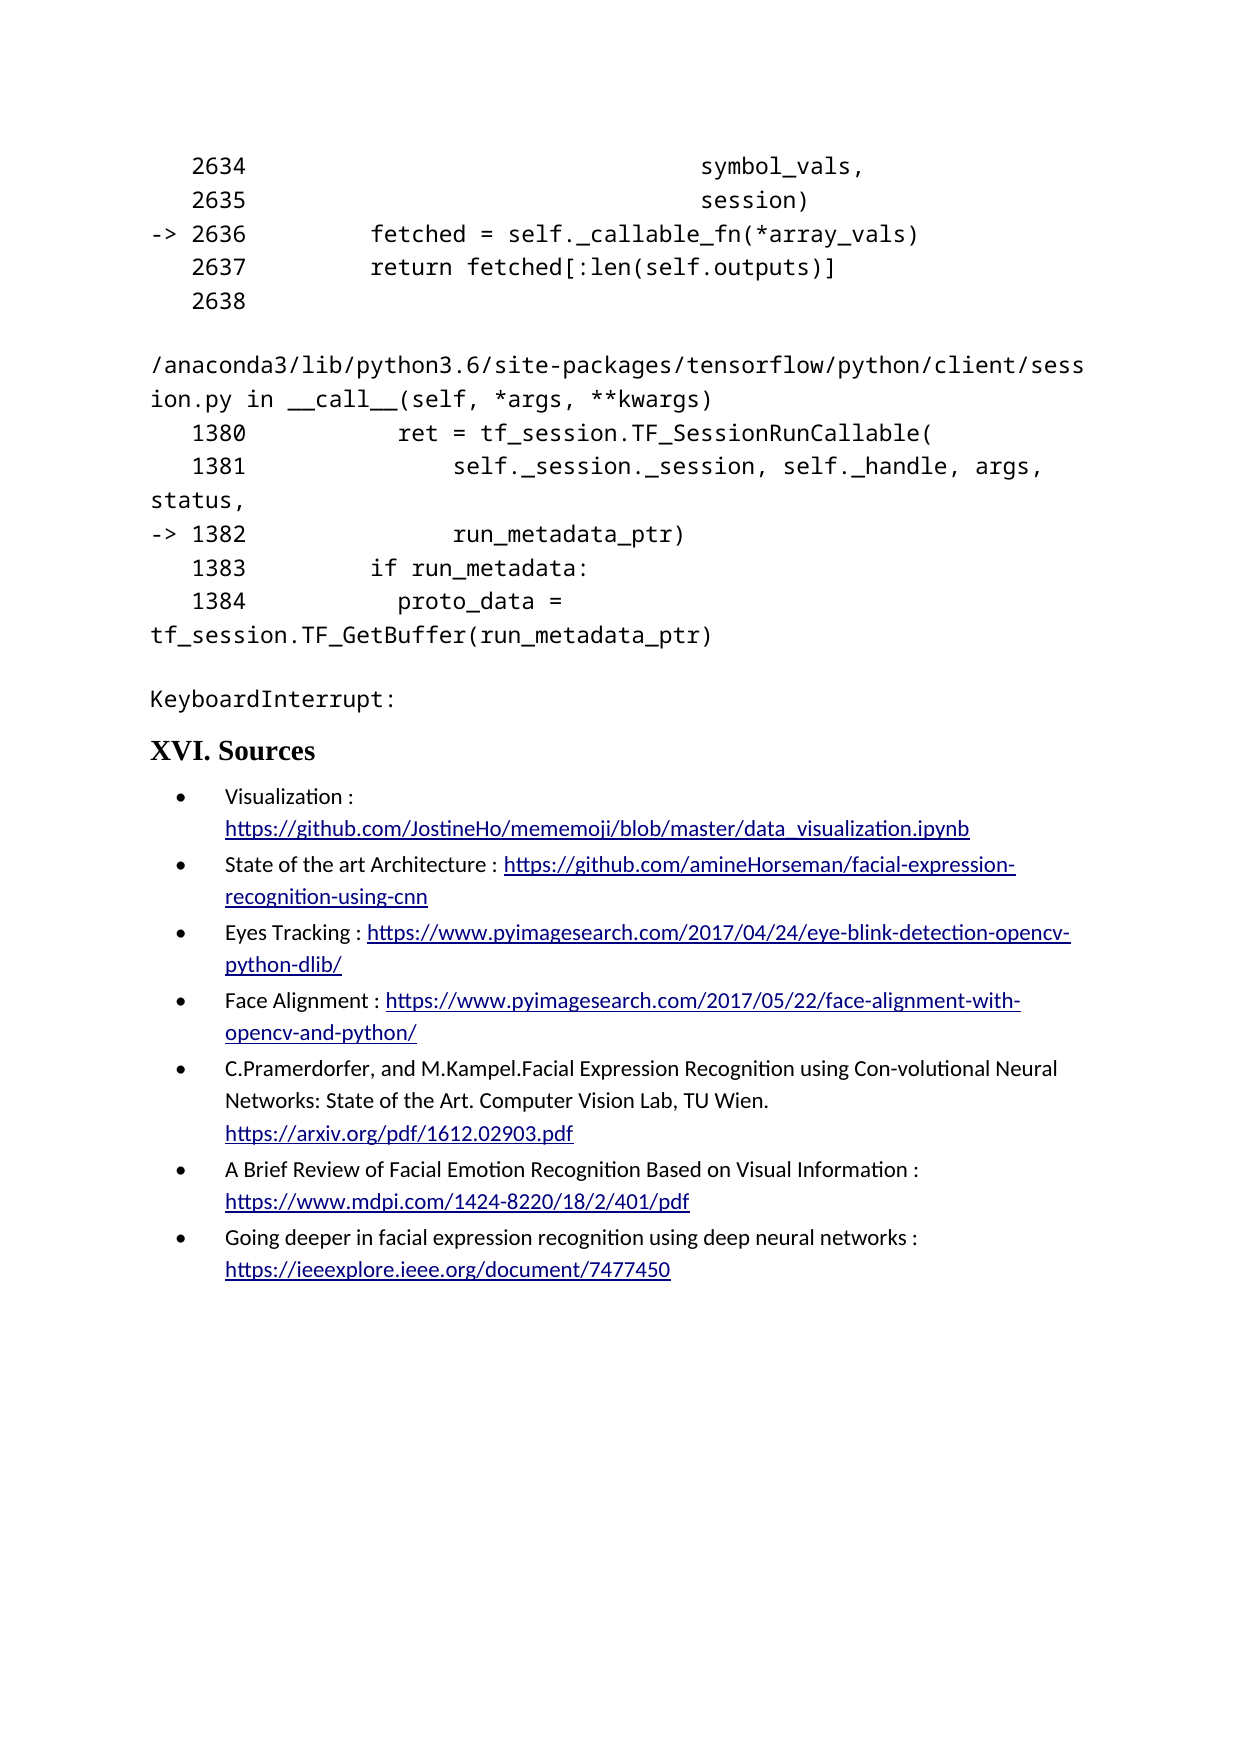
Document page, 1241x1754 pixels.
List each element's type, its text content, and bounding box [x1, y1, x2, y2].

subtitle XVI. Sources [150, 733, 1090, 767]
text 2634 symbol_vals, 2635 session) -> 2636 fetched = self._callable_fn(*array_vals) 2637 return fetched[:len(self.outputs)] 2638 /anaconda3/lib/python3.6/site-packages/tensorflow/python/client/session.py in __call__(self, *args, **kwargs) 1380 ret = tf_session.TF_SessionRunCallable( 1381 self._session._session, self._handle, args, status, -> 1382 run_metadata_ptr) 1383 if run_metadata: 1384 proto_data = tf_session.TF_GetBuffer(run_metadata_ptr) KeyboardInterrupt: [150, 150, 1090, 714]
list Face Alignment : https://www.pyimagesearch.com/2017/05/22/face-alignment-with-opencv-and-python/ [175, 986, 1090, 1047]
list C.Pramerdorfer, and M.Kampel.Facial Expression Recognition using Con-volutional Neural Networks: State of the Art. Computer Vision Lab, TU Wien. https://arxiv.org/pdf/1612.02903.pdf [175, 1054, 1090, 1147]
list Visualization : https://github.com/JostineHo/mememoji/blob/master/data_visualization.ipynb [175, 782, 1090, 842]
list Going deeper in facial expression recognition using deep neural networks : https://ieeexplore.ieee.org/document/7477450 [175, 1223, 1090, 1283]
list Eyes Tracking : https://www.pyimagesearch.com/2017/04/24/eye-blink-detection-opencv-python-dlib/ [175, 918, 1090, 978]
list State of the art Architecture : https://github.com/amineHorseman/facial-expression-recognition-using-cnn [175, 850, 1090, 910]
list A Brief Review of Facial Emotion Recognition Based on Visual Information : https://www.mdpi.com/1424-8220/18/2/401/pdf [175, 1155, 1090, 1215]
